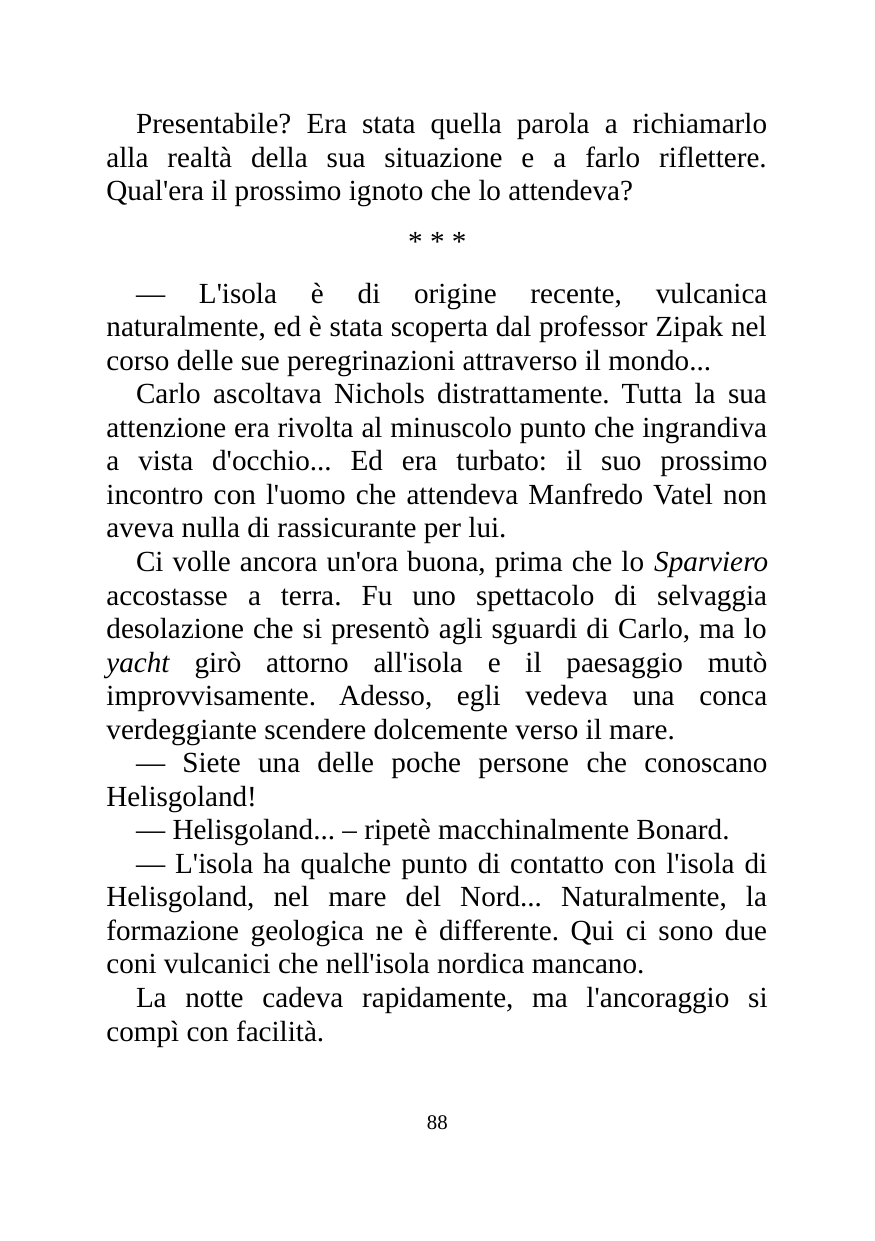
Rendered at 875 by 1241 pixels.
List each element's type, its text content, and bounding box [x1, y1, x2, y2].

text Ci volle ancora un'ora buona, prima che lo Sparviero accostasse a terra. Fu uno spettacolo di selvaggia desolazione che si presentò agli sguardi di Carlo, ma lo yacht girò attorno all'isola e il paesaggio mutò improvvisamente. Adesso, egli vedeva una conca verdeggiante scendere dolcemente verso il mare. [106, 544, 768, 745]
text Presentabile? Era stata quella parola a richiamarlo alla realtà della sua situazione e a farlo riflettere. Qual'era il prossimo ignoto che lo attendeva? [106, 106, 768, 207]
text * * * [106, 224, 768, 258]
text — Helisgoland... – ripetè macchinalmente Bonard. [106, 812, 768, 846]
text La notte cadeva rapidamente, ma l'ancoraggio si compì con facilità. [106, 980, 768, 1047]
text — L'isola ha qualche punto di contatto con l'isola di Helisgoland, nel mare del Nord... Naturalmente, la formazione geologica ne è differente. Qui ci sono due coni vulcanici che nell'isola nordica mancano. [106, 846, 768, 980]
text Carlo ascoltava Nichols distrattamente. Tutta la sua attenzione era rivolta al minuscolo punto che ingrandiva a vista d'occhio... Ed era turbato: il suo prossimo incontro con l'uomo che attendeva Manfredo Vatel non aveva nulla di rassicurante per lui. [106, 376, 768, 544]
text — Siete una delle poche persone che conoscano Helisgoland! [106, 745, 768, 812]
text — L'isola è di origine recente, vulcanica naturalmente, ed è stata scoperta dal professor Zipak nel corso delle sue peregrinazioni attraverso il mondo... [106, 276, 768, 376]
